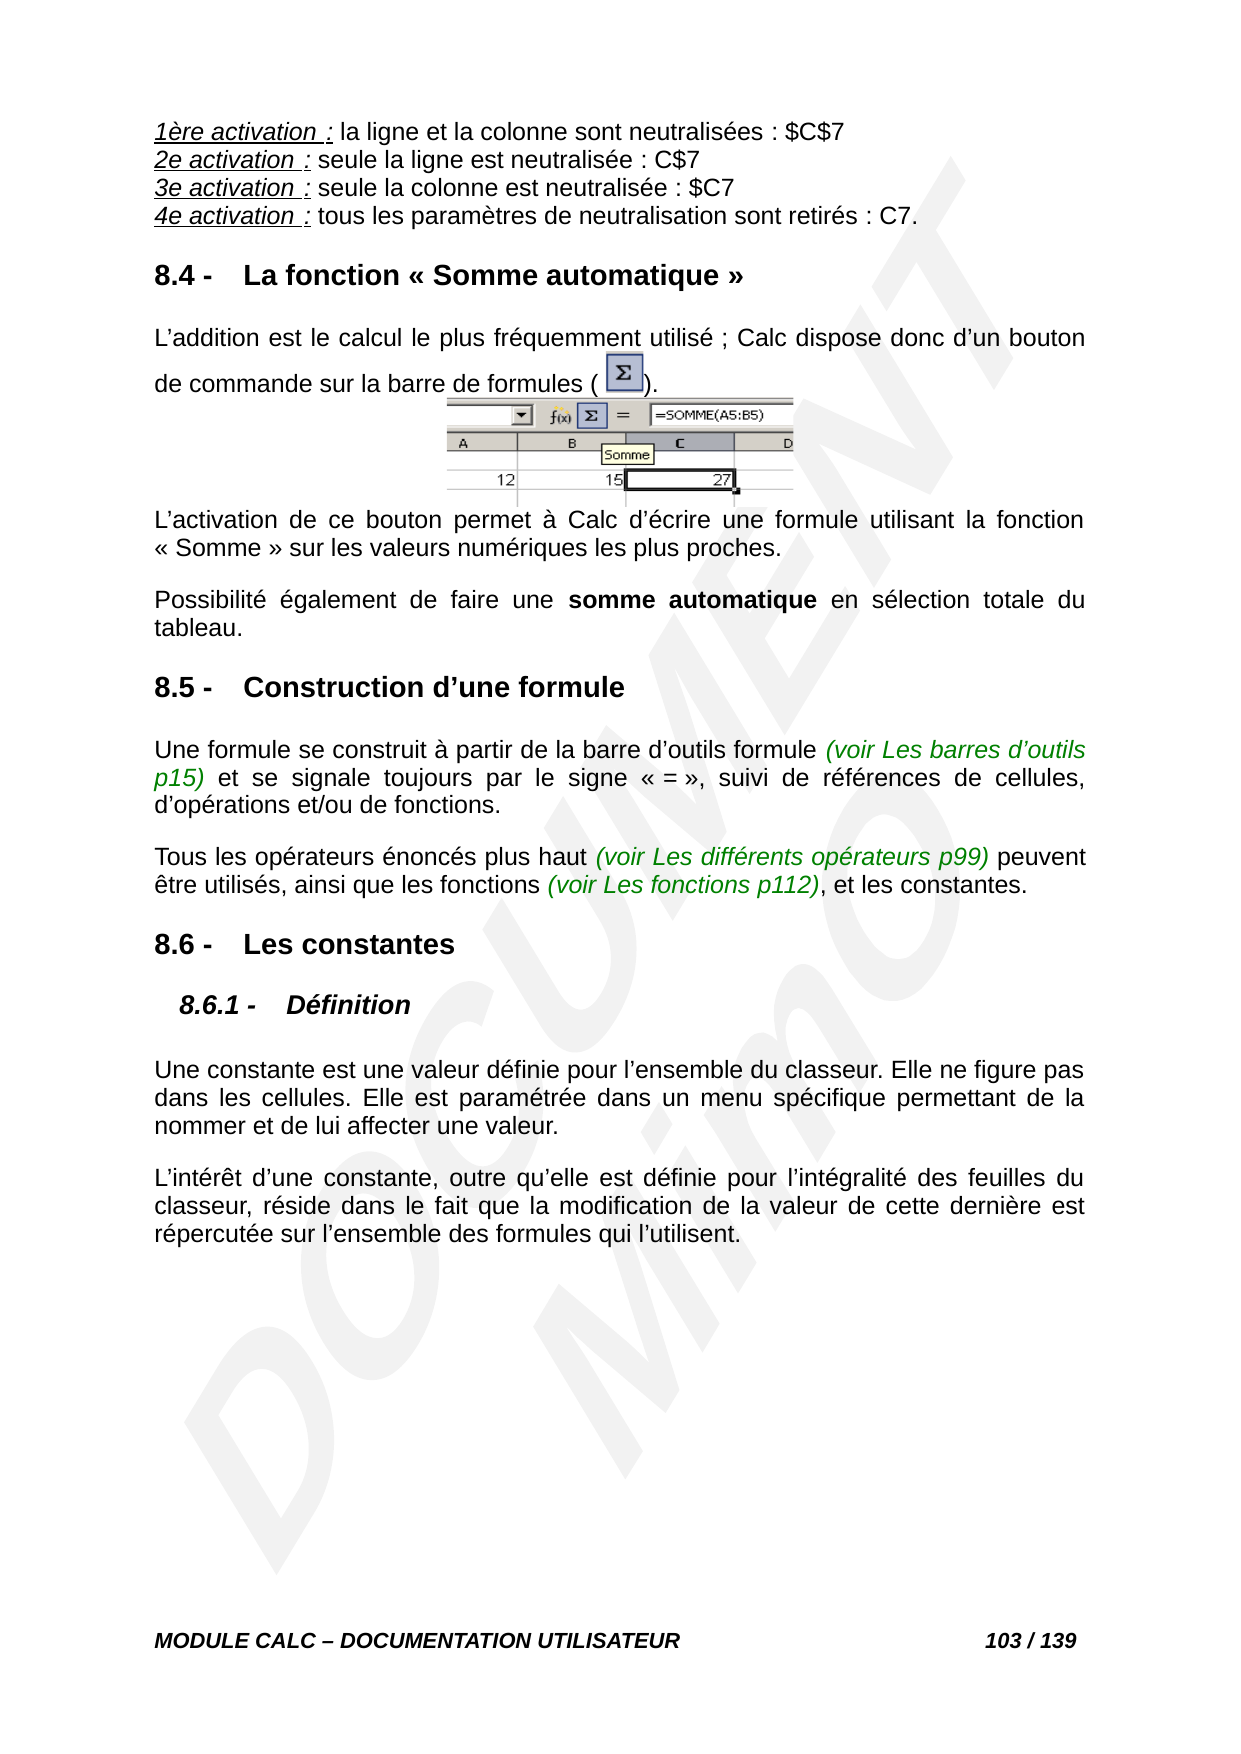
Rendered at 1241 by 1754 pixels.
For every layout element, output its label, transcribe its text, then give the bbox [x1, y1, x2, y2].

text Tous les opérateurs énoncés plus haut (voir Les différents opérateurs p91) peuvent être utilisés, ainsi que les fonctions (voir Les fonctions p103), et les constantes. [154, 843, 1086, 899]
text Une constante est une valeur définie pour l’ensemble du classeur. Elle ne figure pas dans les cellules. Elle est paramétrée dans un menu spécifique permettant de la nommer et de lui affecter une valeur. [154, 1056, 1086, 1140]
text 3e activation : seule la colonne est neutralisée : $C7 [154, 174, 1086, 202]
subtitle Construction d’une formule [154, 671, 1086, 704]
subtitle Définition [179, 990, 1086, 1020]
subtitle Les constantes [154, 928, 1086, 961]
picture [446, 397, 794, 507]
text Possibilité également de faire une somme automatique en sélection totale du tableau. [154, 586, 1086, 642]
text L’addition est le calcul le plus fréquemment utilisé ; Calc dispose donc d’un bouton de commande sur la barre de formules ( ). [154, 324, 1086, 398]
subtitle La fonction « Somme automatique » [154, 259, 1086, 292]
text Une formule se construit à partir de la barre d’outils formule (voir Les barres d’outils p16) et se signale toujours par le signe « = », suivi de références de cellules, d’opérations et/ou de fonctions. [154, 736, 1086, 819]
picture [605, 351, 644, 393]
text 2e activation : seule la ligne est neutralisée : C$7 [154, 146, 1086, 174]
text L’intérêt d’une constante, outre qu’elle est définie pour l’intégralité des feuilles du classeur, réside dans le fait que la modification de la valeur de cette dernière est répercutée sur l’ensemble des formules qui l’utilisent. [154, 1164, 1086, 1247]
text 4e activation : tous les paramètres de neutralisation sont retirés : C7. [154, 202, 1086, 230]
text 1ère activation : la ligne et la colonne sont neutralisées : $C$7 [154, 118, 1086, 146]
text L’activation de ce bouton permet à Calc d’écrire une formule utilisant la fonction « Somme » sur les valeurs numériques les plus proches. [154, 503, 1086, 562]
